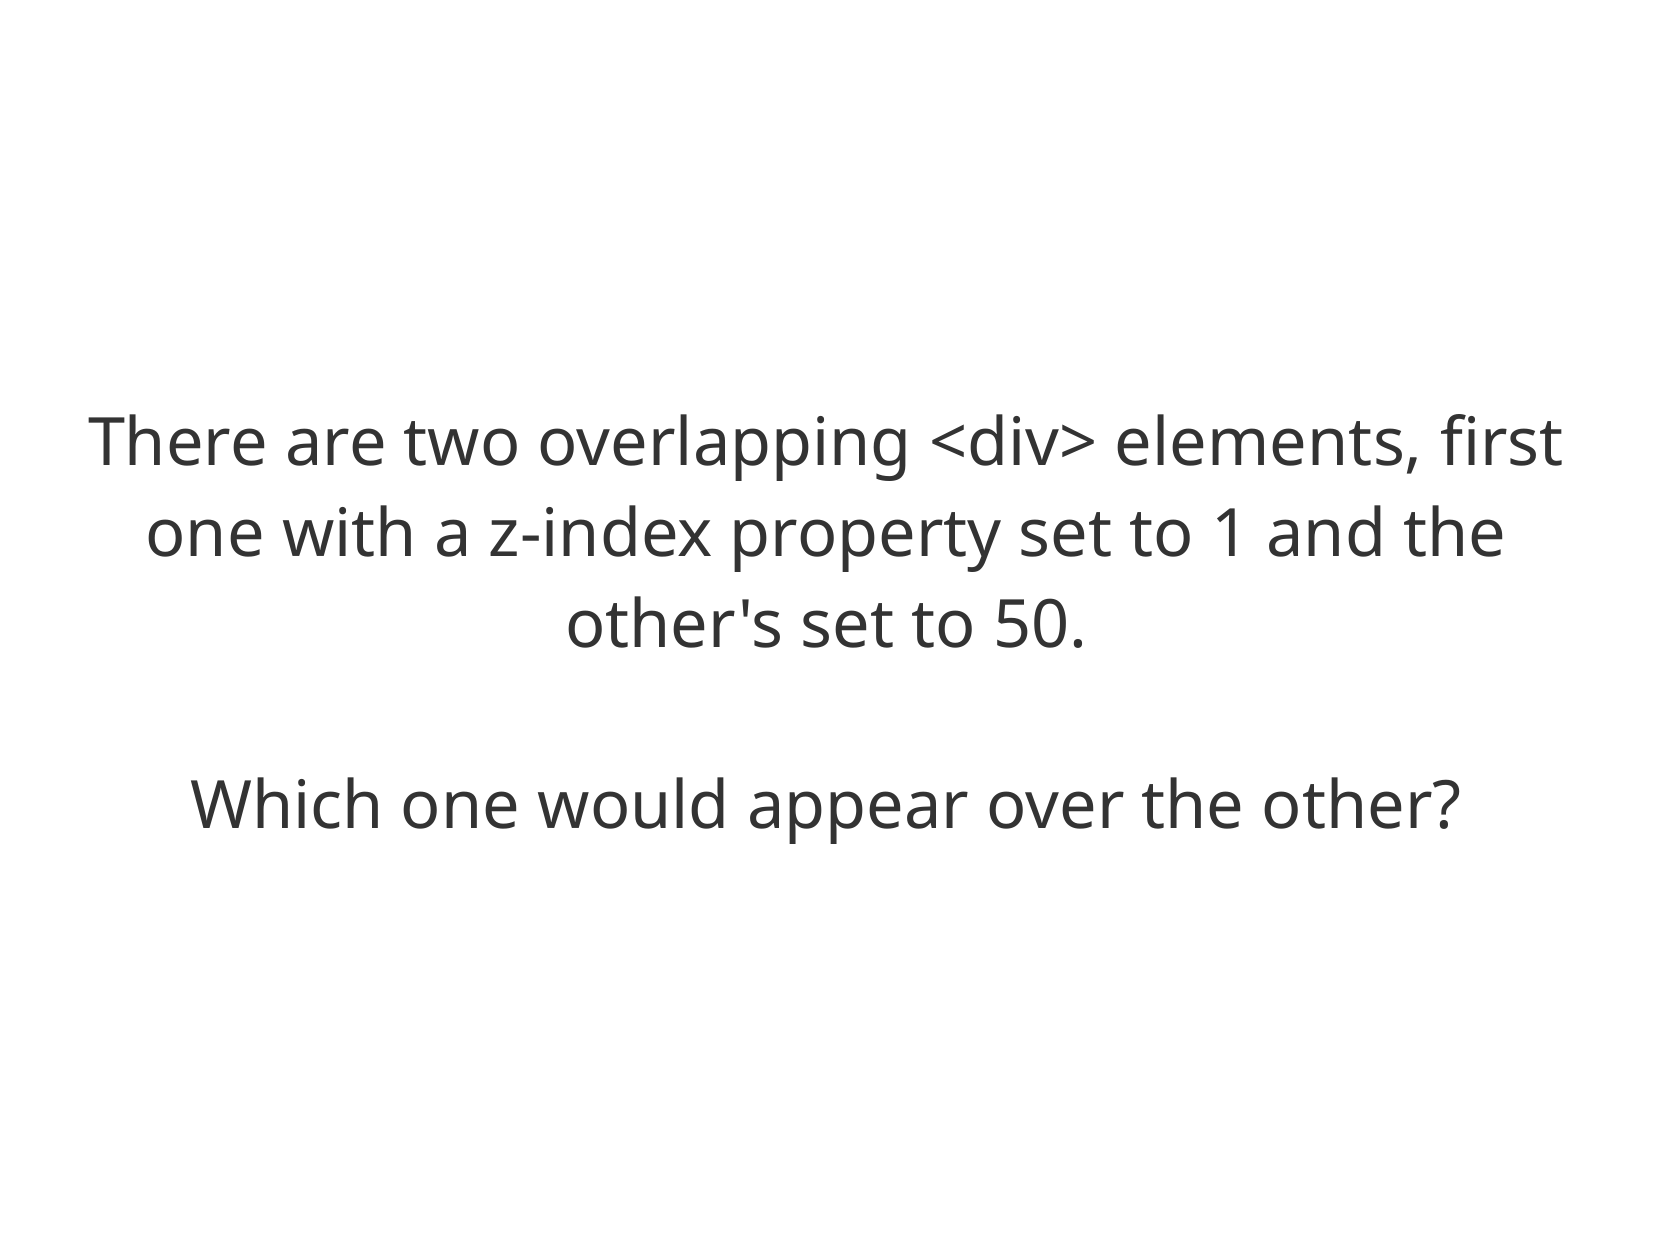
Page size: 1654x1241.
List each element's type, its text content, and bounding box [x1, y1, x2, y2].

subtitle There are two overlapping <div> elements, first one with a z-index property set to 1 and the other's set to 50. Which one would appear over the other? [82, 49, 1571, 1193]
